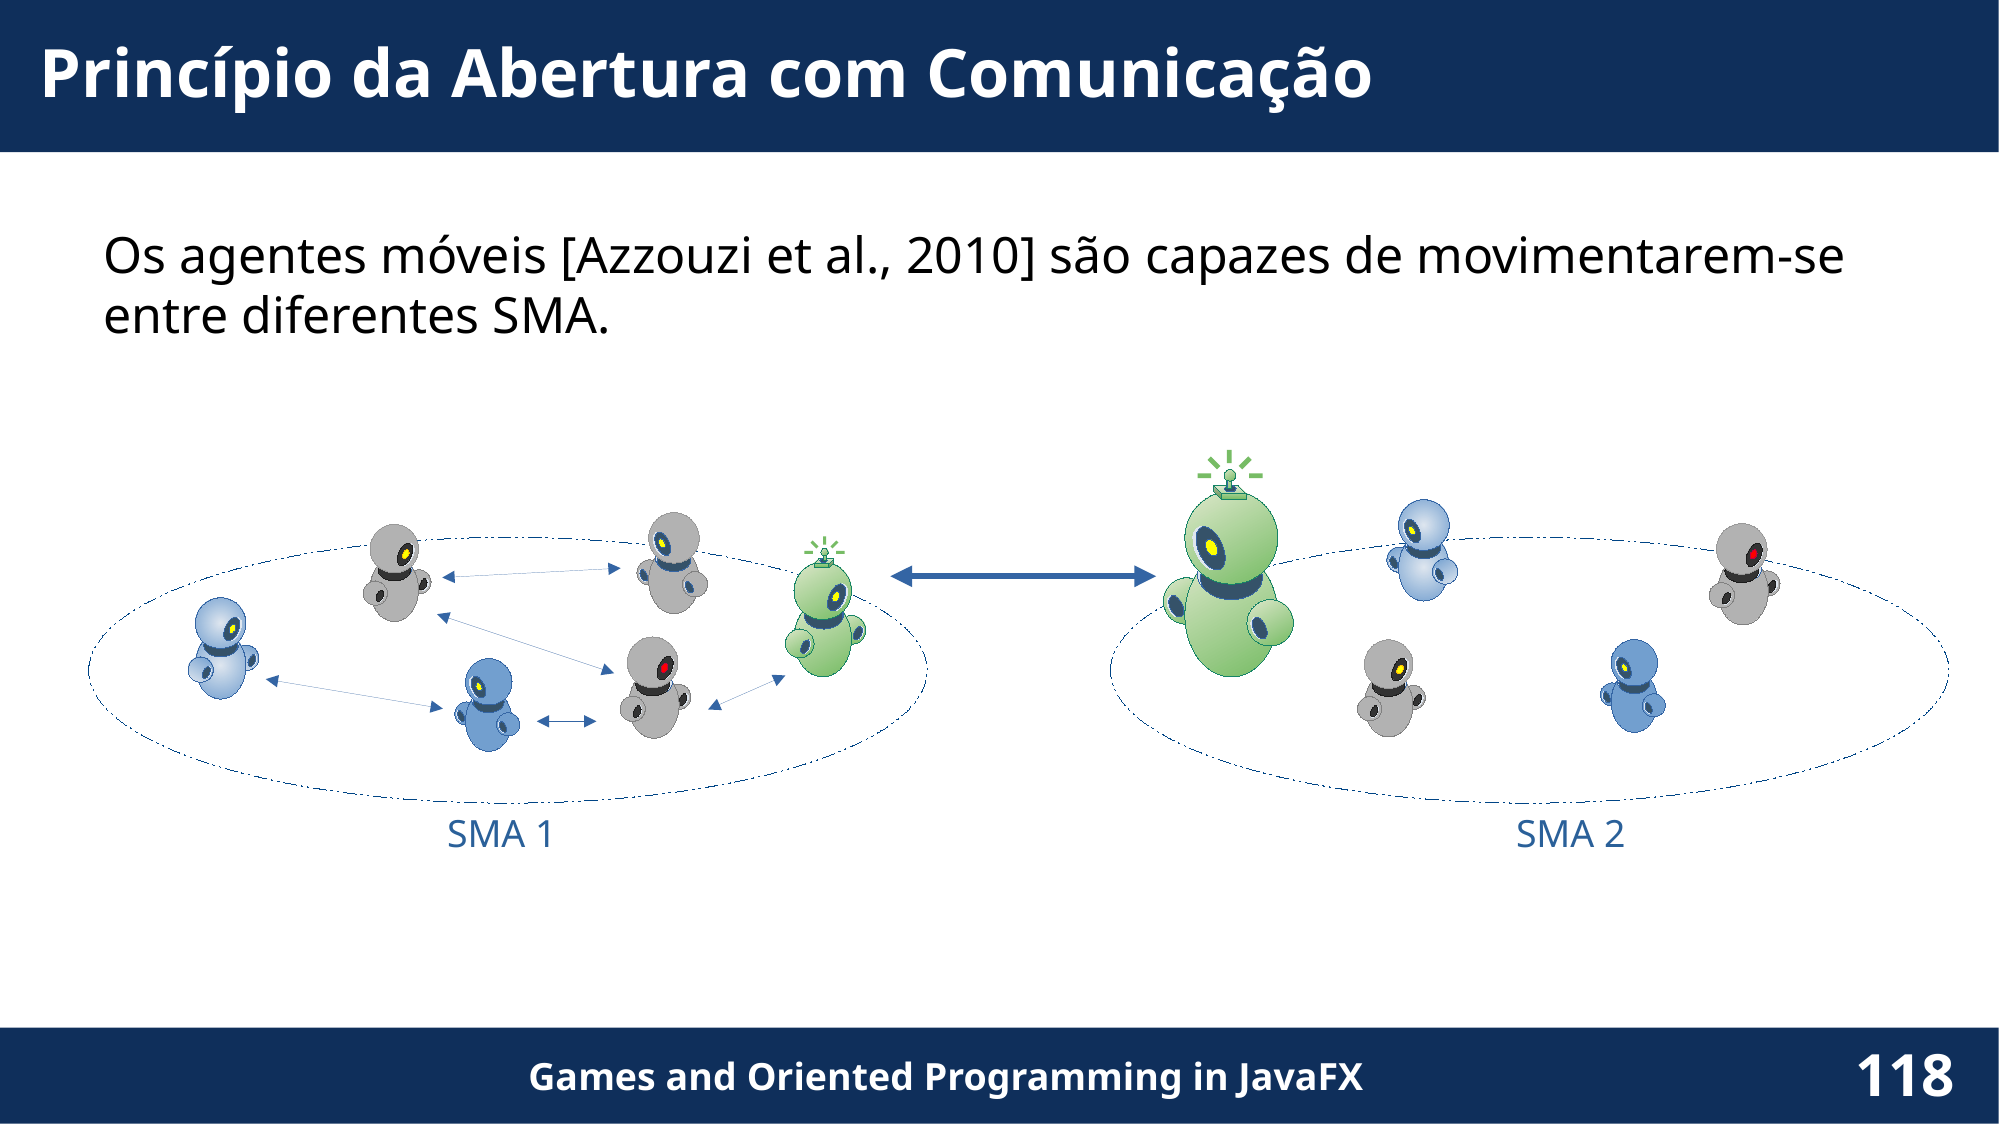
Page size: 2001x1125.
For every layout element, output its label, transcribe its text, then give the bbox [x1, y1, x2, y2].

text_box [819, 548, 829, 563]
text_box [1163, 486, 1294, 677]
text_box [1207, 456, 1221, 470]
text_box [636, 512, 708, 614]
text_box [1709, 523, 1781, 625]
text_box [188, 597, 259, 700]
text_box [1197, 473, 1212, 479]
text_box Princípio da Abertura com Comunicação [25, 23, 1999, 119]
text_box SMA 1 [324, 803, 680, 863]
text_box [785, 560, 866, 677]
text_box [1600, 639, 1666, 733]
text_box [1386, 499, 1458, 602]
text_box [363, 524, 432, 622]
text_box [1357, 639, 1426, 737]
text_box [1226, 449, 1232, 464]
text_box SMA 2 [1393, 803, 1748, 863]
text_box [830, 540, 839, 549]
text_box Os agentes móveis [Azzouzi et al., 2010] são capazes de movimentarem-se entre diferentes SMA. [88, 216, 1947, 352]
text_box [810, 540, 819, 549]
text_box [620, 636, 691, 739]
text_box [1249, 473, 1263, 479]
text_box [1238, 456, 1252, 470]
text_box [454, 658, 520, 752]
text_box [1224, 469, 1237, 492]
